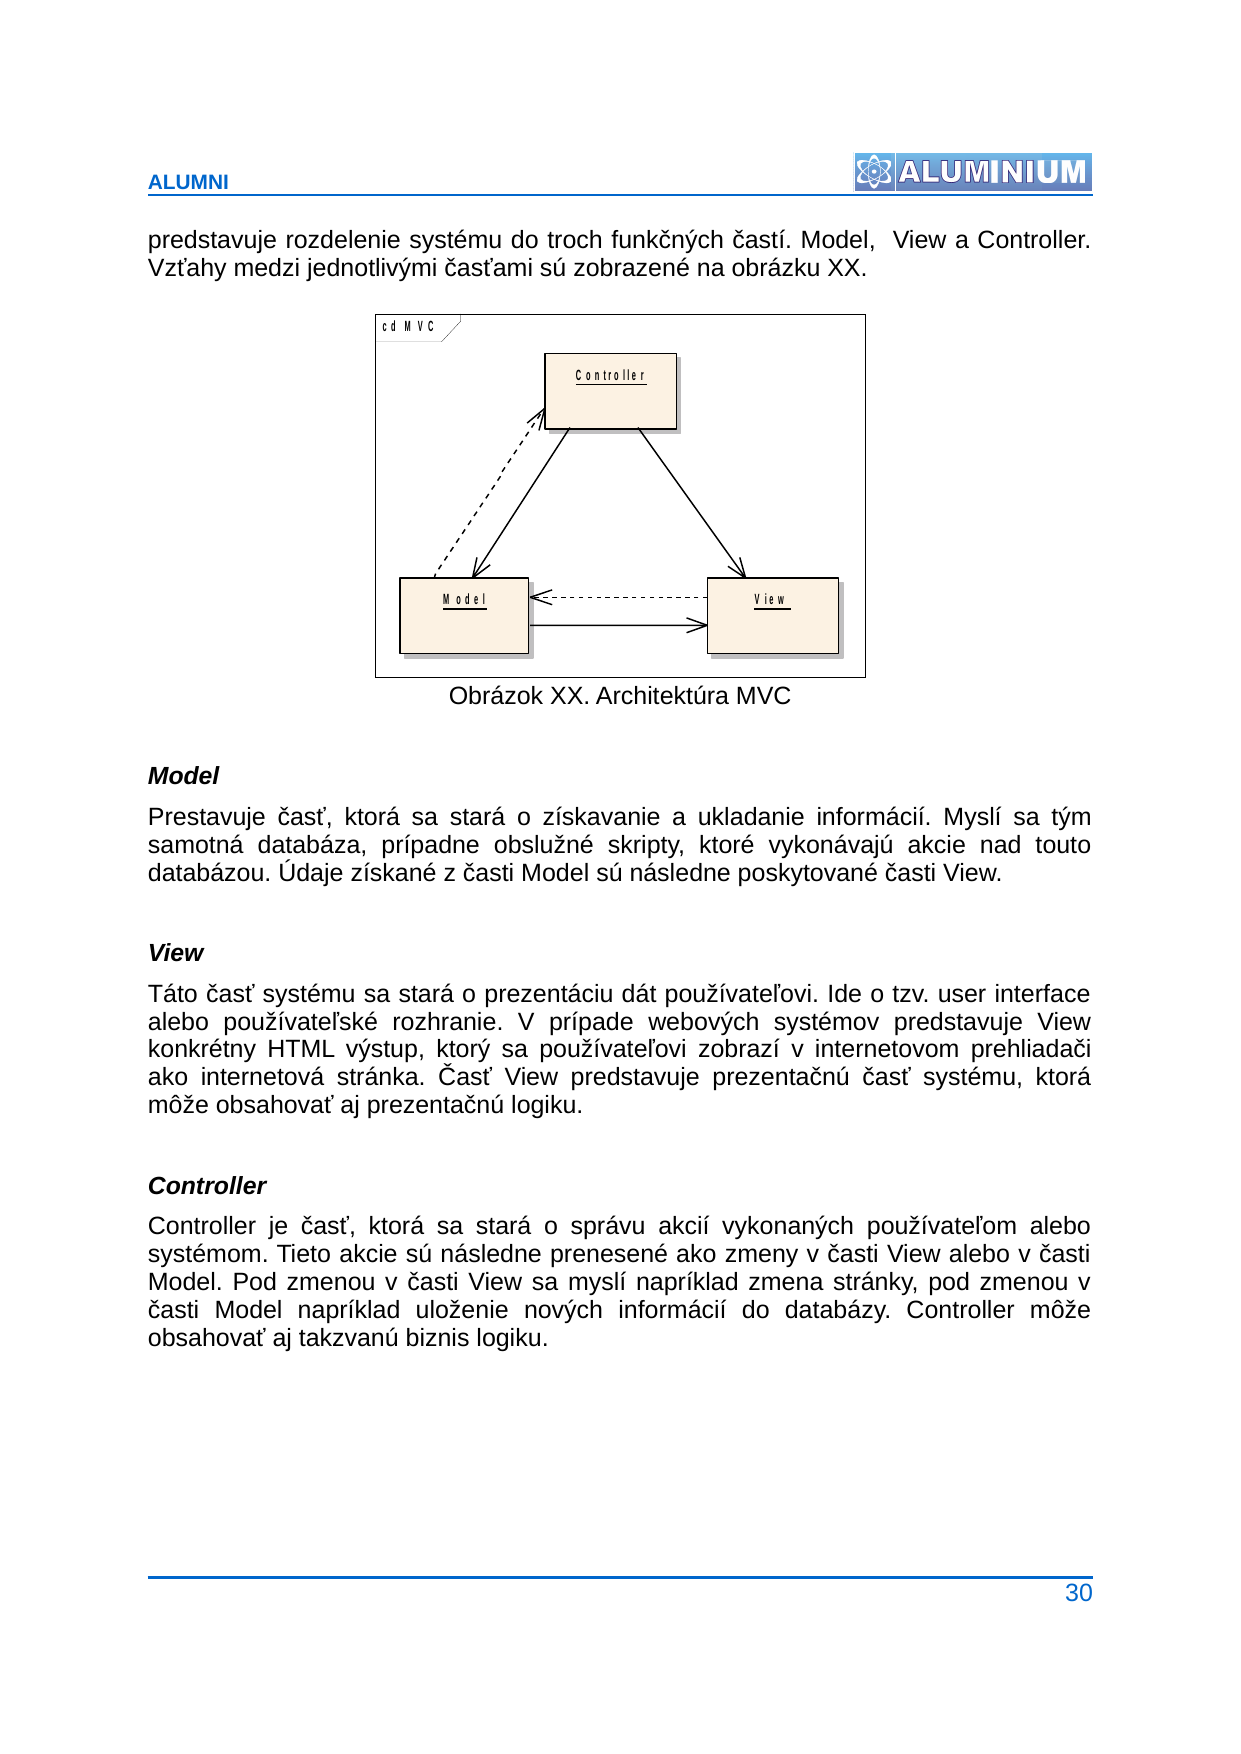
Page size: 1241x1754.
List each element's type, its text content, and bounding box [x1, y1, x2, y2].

subtitle View [148, 939, 1093, 967]
text Controller je časť, ktorá sa stará o správu akcií vykonaných používateľom alebo systémom. Tieto akcie sú následne prenesené ako zmeny v časti View alebo v časti Model. Pod zmenou v časti View sa myslí napríklad zmena stránky, pod zmenou v časti Model napríklad uloženie nových informácií do databázy. Controller môže obsahovať aj takzvanú biznis logiku. [148, 1212, 1093, 1352]
text predstavuje rozdelenie systému do troch funkčných častí. Model, View a Controller. Vzťahy medzi jednotlivými časťami sú zobrazené na obrázku XX. [148, 226, 1093, 281]
text Prestavuje časť, ktorá sa stará o získavanie a ukladanie informácií. Myslí sa tým samotná databáza, prípadne obslužné skripty, ktoré vykonávajú akcie nad touto databázou. Údaje získané z časti Model sú následne poskytované časti View. [148, 802, 1093, 886]
text Táto časť systému sa stará o prezentáciu dát používateľovi. Ide o tzv. user interface alebo používateľské rozhranie. V prípade webových systémov predstavuje View konkrétny HTML výstup, ktorý sa používateľovi zobrazí v internetovom prehliadači ako internetová stránka. Časť View predstavuje prezentačnú časť systému, ktorá môže obsahovať aj prezentačnú logiku. [148, 979, 1093, 1119]
text Obrázok XX. Architektúra MVC [148, 309, 1093, 709]
subtitle Controller [148, 1172, 1093, 1199]
subtitle Model [148, 762, 1093, 790]
